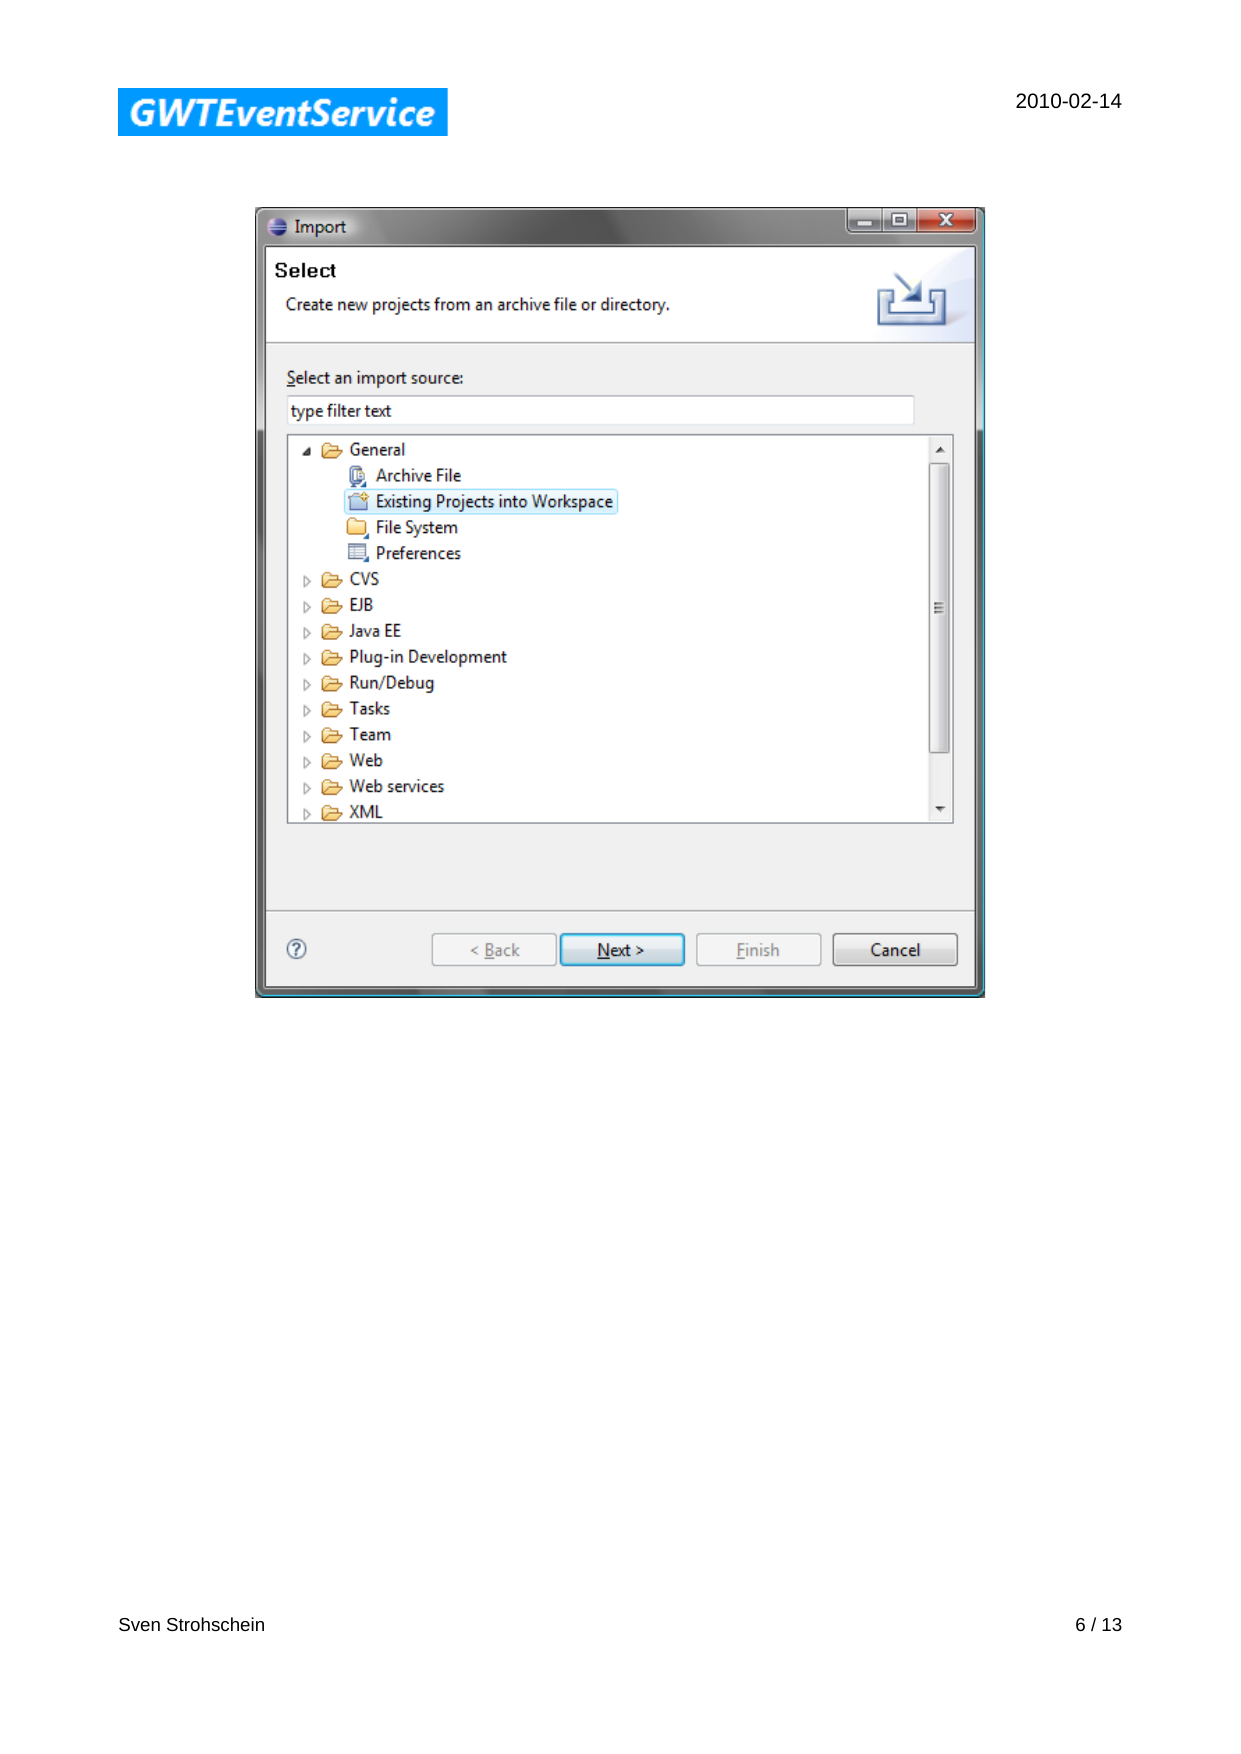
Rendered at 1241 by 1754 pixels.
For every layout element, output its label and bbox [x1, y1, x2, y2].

picture [118, 88, 448, 136]
picture [255, 207, 986, 998]
